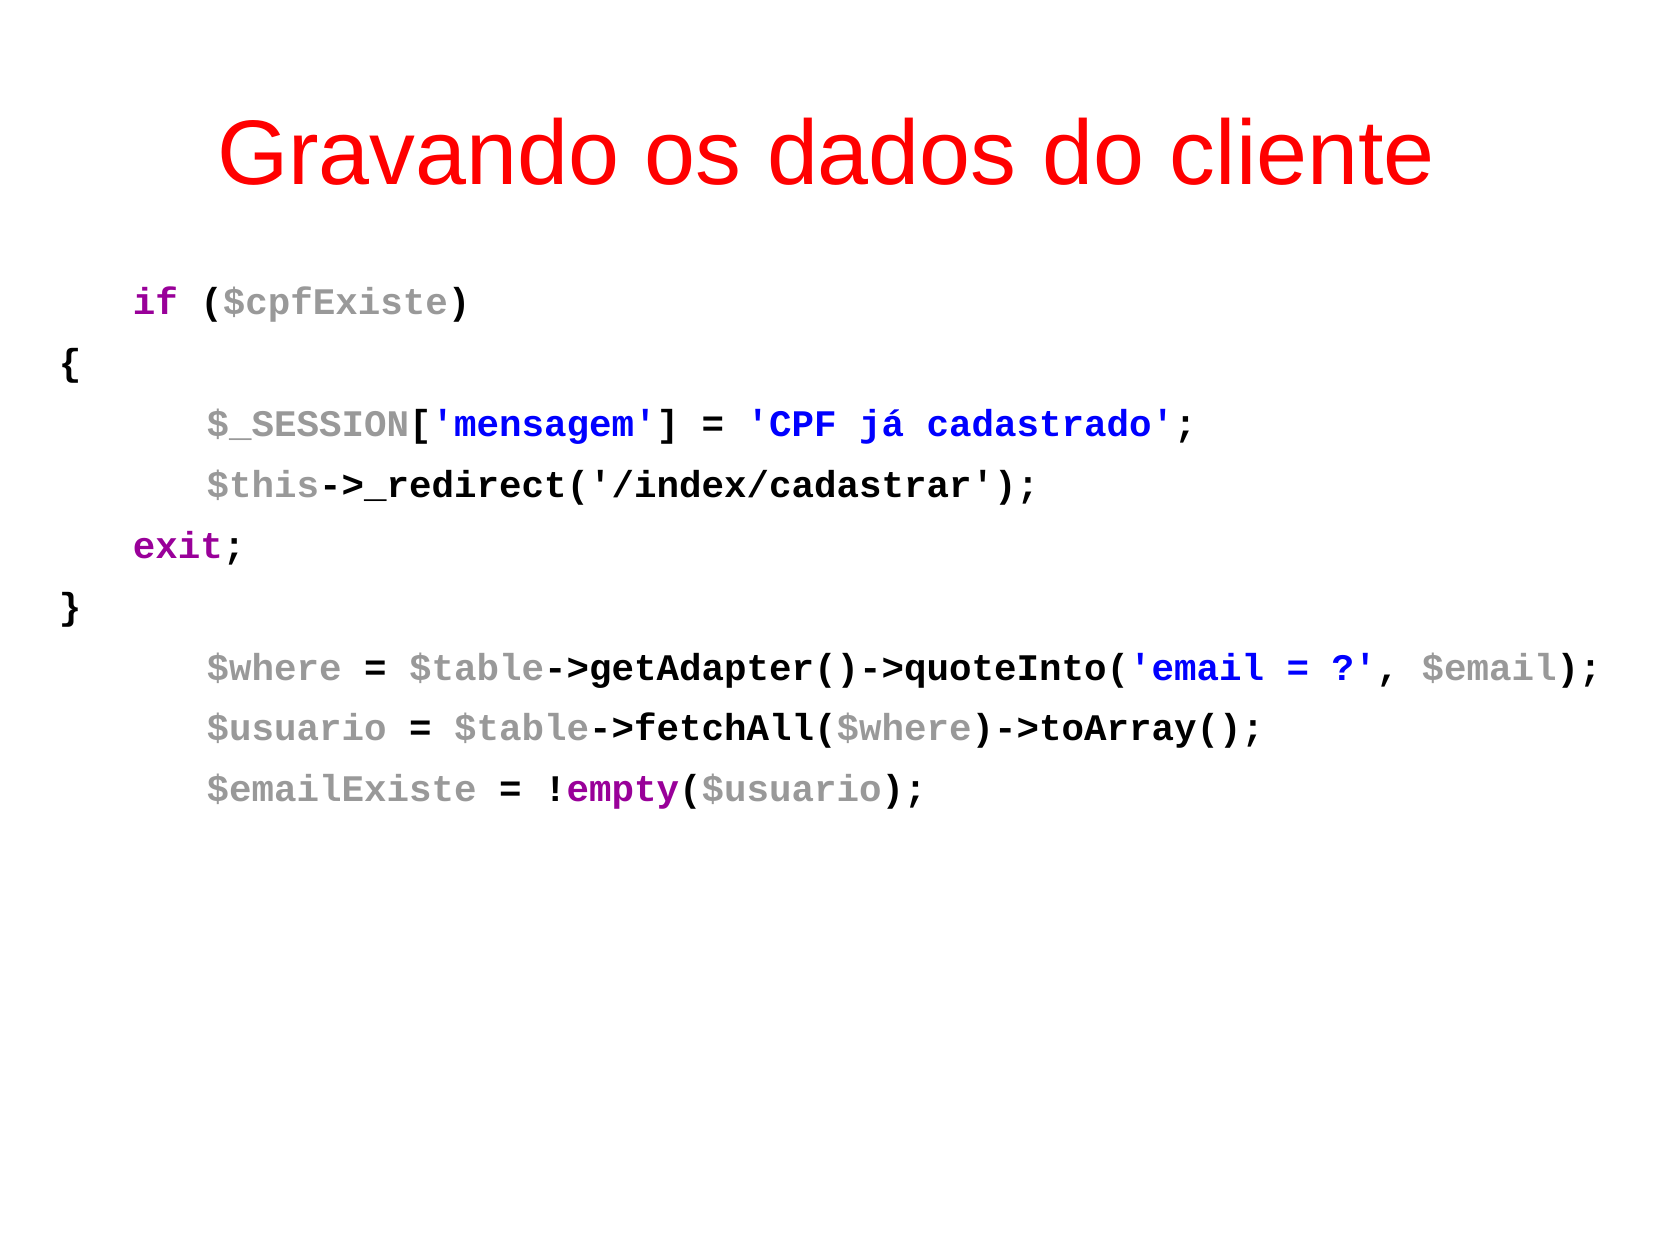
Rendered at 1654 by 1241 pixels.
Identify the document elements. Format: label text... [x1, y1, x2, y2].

list if ($cpfExiste) { $_SESSION['mensagem'] = 'CPF já cadastrado'; $this->_redirect('/index/cadastrar'); exit; } $where = $table->getAdapter()->quoteInto('email = ?', $email); $usuario = $table->fetchAll($where)->toArray(); $emailExiste = !empty($usuario); [59, 283, 1607, 1182]
title Gravando os dados do cliente [82, 49, 1571, 257]
